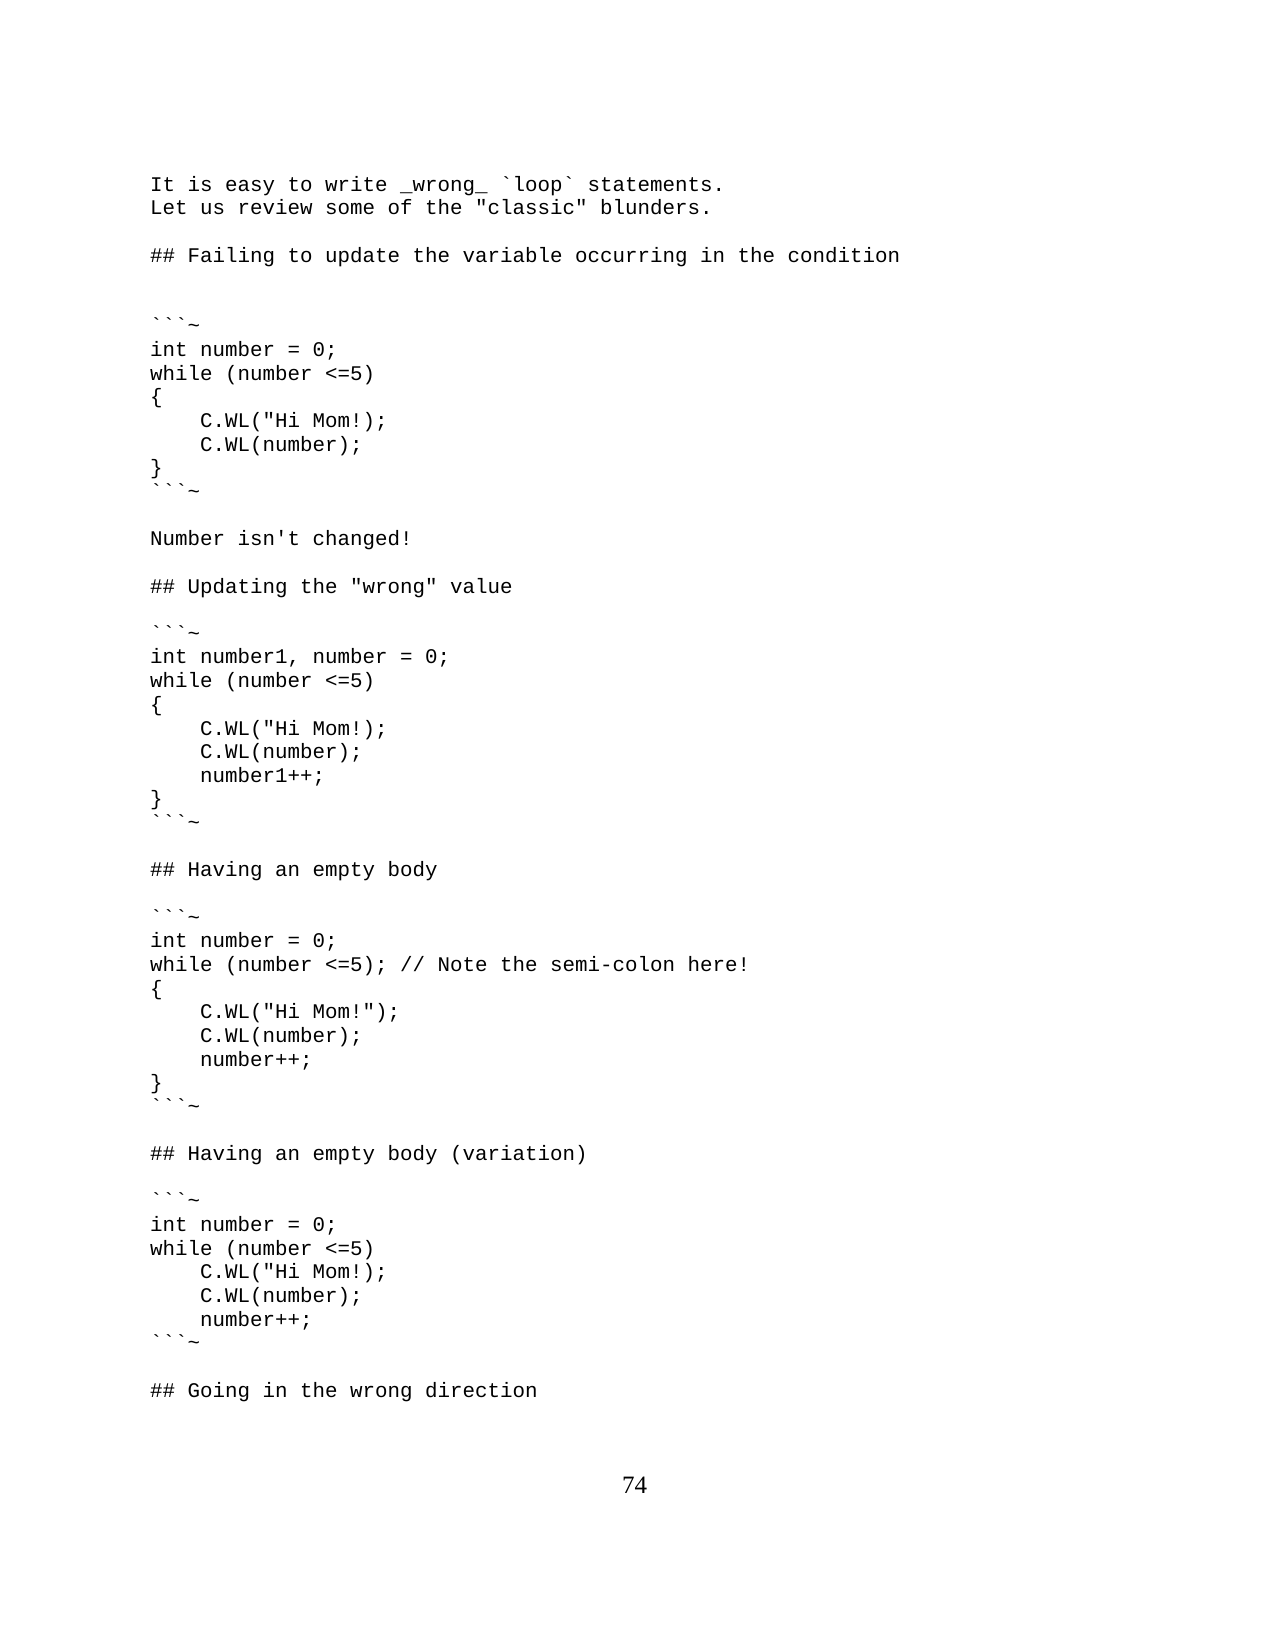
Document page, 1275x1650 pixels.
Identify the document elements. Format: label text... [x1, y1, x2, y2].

text while (number <=5) [150, 670, 1125, 694]
text C.WL("Hi Mom!); [150, 1261, 1125, 1285]
text Let us review some of the "classic" blunders. [150, 197, 1125, 221]
text ```~ [150, 623, 1125, 647]
text number++; [150, 1309, 1125, 1332]
text number1++; [150, 765, 1125, 788]
text int number = 0; [150, 339, 1125, 363]
text ## Updating the "wrong" value [150, 576, 1125, 599]
text { [150, 694, 1125, 717]
text C.WL("Hi Mom!); [150, 410, 1125, 434]
text ```~ [150, 907, 1125, 930]
text while (number <=5); // Note the semi-colon here! [150, 954, 1125, 978]
text C.WL(number); [150, 741, 1125, 765]
text Number isn't changed! [150, 528, 1125, 552]
text It is easy to write _wrong_ `loop` statements. [150, 174, 1125, 197]
text ## Failing to update the variable occurring in the condition [150, 244, 1125, 268]
text ```~ [150, 316, 1125, 339]
text } [150, 788, 1125, 812]
text C.WL("Hi Mom!); [150, 717, 1125, 741]
text ## Having an empty body [150, 859, 1125, 883]
text } [150, 1072, 1125, 1096]
text { [150, 386, 1125, 410]
text C.WL(number); [150, 1025, 1125, 1048]
text ```~ [150, 1096, 1125, 1119]
text } [150, 457, 1125, 481]
text ```~ [150, 812, 1125, 836]
text while (number <=5) [150, 1238, 1125, 1261]
text ```~ [150, 1190, 1125, 1214]
text C.WL(number); [150, 1285, 1125, 1309]
text int number1, number = 0; [150, 647, 1125, 670]
text ```~ [150, 481, 1125, 505]
text while (number <=5) [150, 363, 1125, 386]
text int number = 0; [150, 1214, 1125, 1238]
text C.WL(number); [150, 434, 1125, 457]
text ## Having an empty body (variation) [150, 1143, 1125, 1167]
text number++; [150, 1048, 1125, 1072]
text ```~ [150, 1332, 1125, 1356]
text C.WL("Hi Mom!"); [150, 1001, 1125, 1025]
text int number = 0; [150, 930, 1125, 954]
text { [150, 978, 1125, 1001]
text ## Going in the wrong direction [150, 1379, 1125, 1403]
